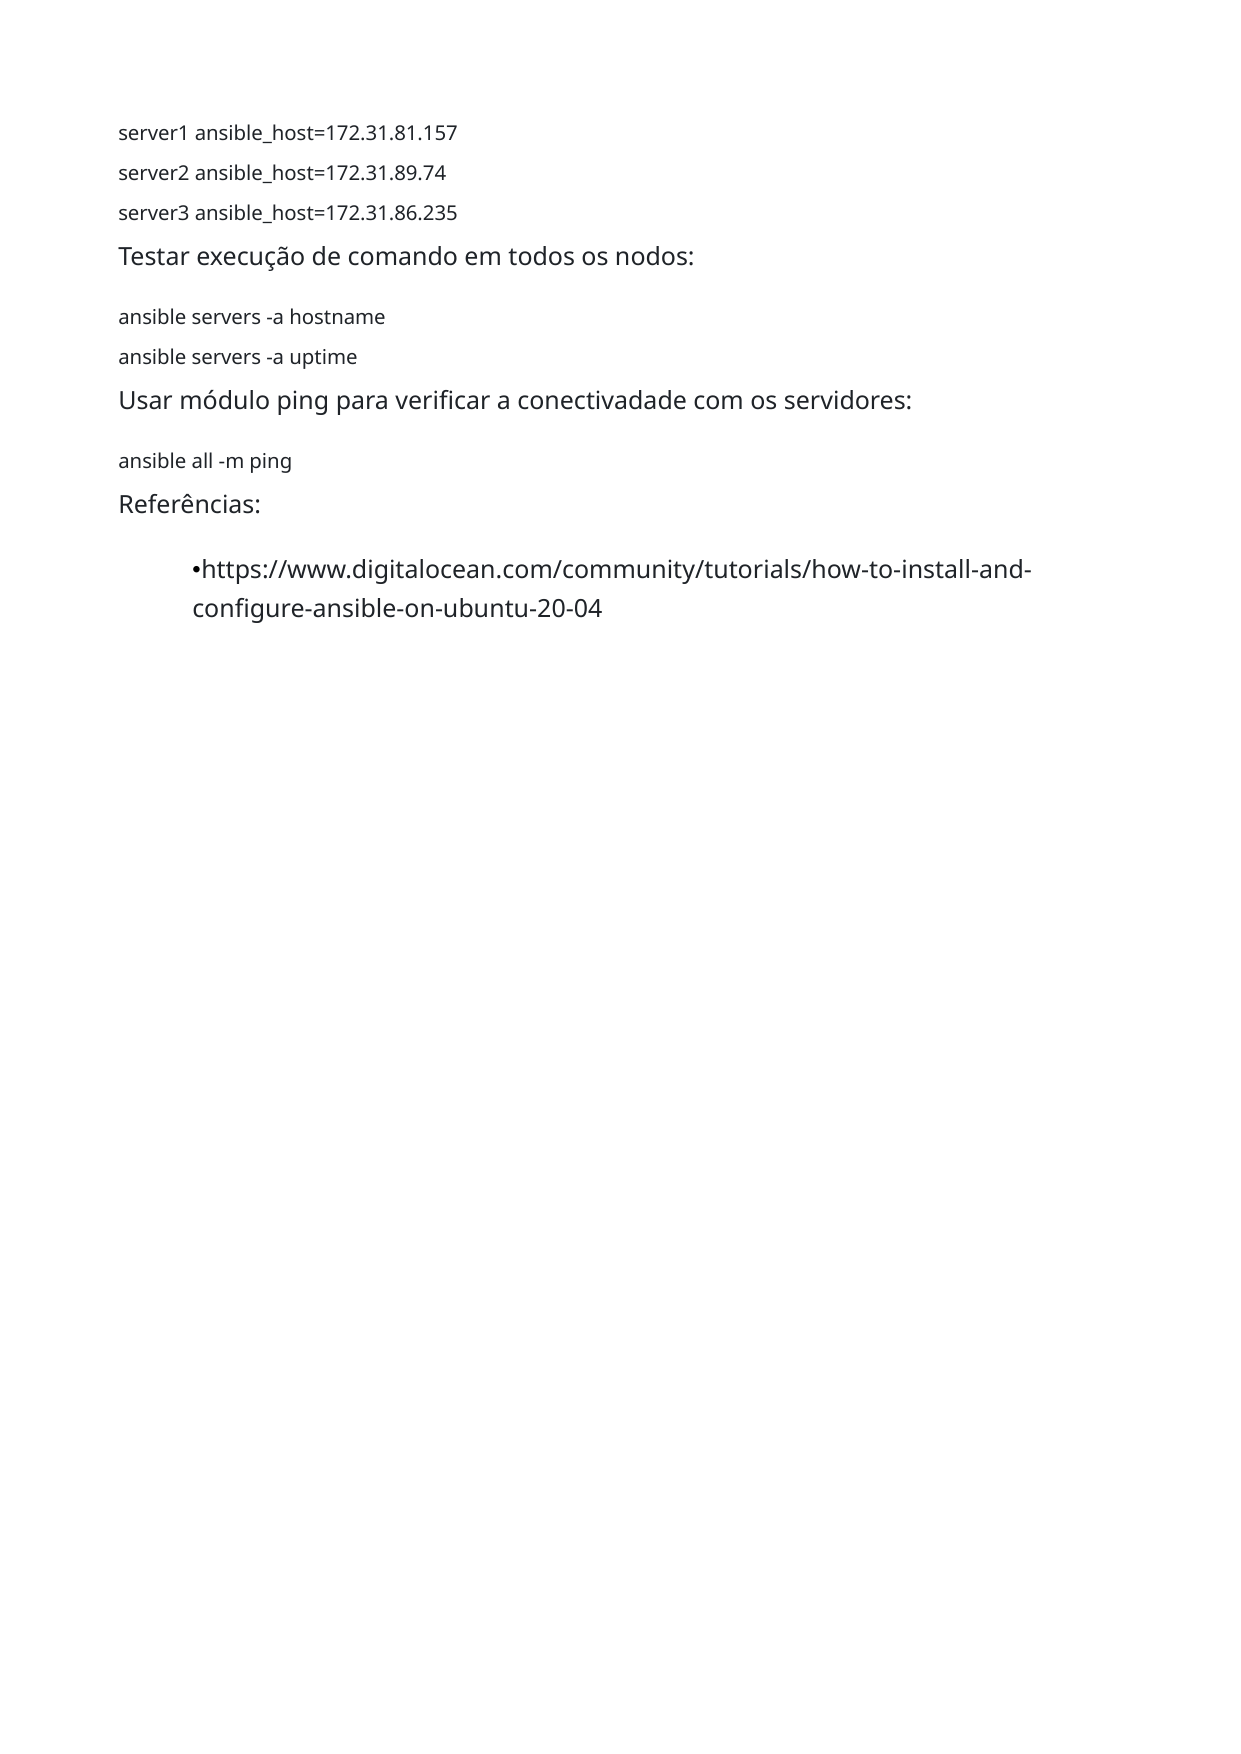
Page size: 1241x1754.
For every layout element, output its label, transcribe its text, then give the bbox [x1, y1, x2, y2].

text ansible all -m ping [118, 447, 1122, 475]
text ansible servers -a hostname [118, 303, 1122, 330]
text server3 ansible_host=172.31.86.235 [118, 198, 1122, 226]
text server2 ansible_host=172.31.89.74 [118, 158, 1122, 186]
text ansible servers -a uptime [118, 343, 1122, 370]
text server1 ansible_host=172.31.81.157 [118, 118, 1122, 146]
text Testar execução de comando em todos os nodos: [118, 238, 1122, 272]
text Referências: [118, 487, 1122, 521]
list https://www.digitalocean.com/community/tutorials/how-to-install-and-configure-ansible-on-ubuntu-20-04 [118, 551, 1122, 624]
text Usar módulo ping para verificar a conectivadade com os servidores: [118, 383, 1122, 417]
